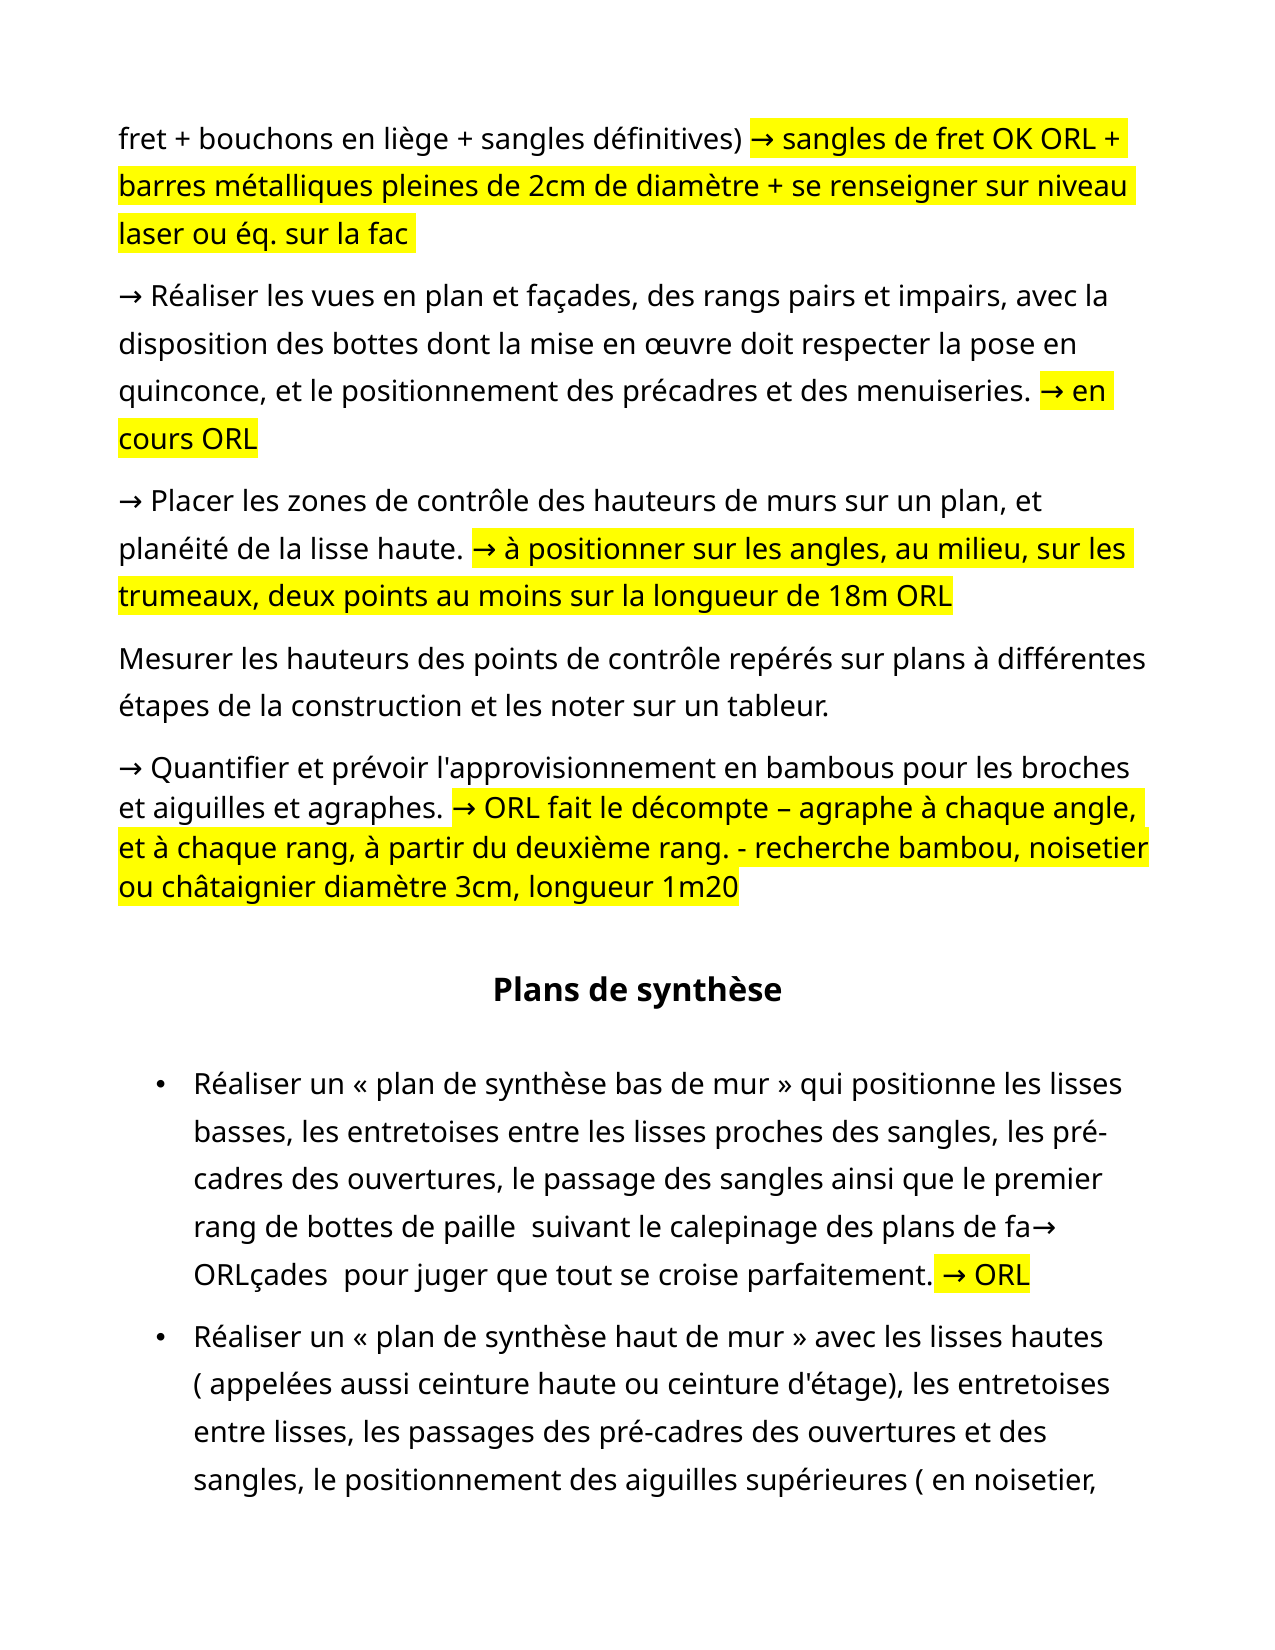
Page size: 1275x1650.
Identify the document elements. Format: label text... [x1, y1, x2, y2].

list Réaliser un « plan de synthèse bas de mur » qui positionne les lisses basses, les entretoises entre les lisses proches des sangles, les pré-cadres des ouvertures, le passage des sangles ainsi que le premier rang de bottes de paille suivant le calepinage des plans de fa→ ORLçades pour juger que tout se croise parfaitement. → ORL [156, 1063, 1157, 1293]
text Mesurer les hauteurs des points de contrôle repérés sur plans à différentes étapes de la construction et les noter sur un tableur. [118, 638, 1157, 725]
list Réaliser un « plan de synthèse haut de mur » avec les lisses hautes ( appelées aussi ceinture haute ou ceinture d'étage), les entretoises entre lisses, les passages des pré-cadres des ouvertures et des sangles, le positionnement des aiguilles supérieures ( en noisetier, [156, 1316, 1157, 1498]
subtitle Plans de synthèse [118, 967, 1157, 1011]
text → Réaliser les vues en plan et façades, des rangs pairs et impairs, avec la disposition des bottes dont la mise en œuvre doit respecter la pose en quinconce, et le positionnement des précadres et des menuiseries. → en cours ORL [118, 276, 1157, 458]
text → Quantifier et prévoir l'approvisionnement en bambous pour les broches et aiguilles et agraphes. → ORL fait le décompte – agraphe à chaque angle, et à chaque rang, à partir du deuxième rang. - recherche bambou, noisetier ou châtaignier diamètre 3cm, longueur 1m20 [118, 748, 1157, 906]
text fret + bouchons en liège + sangles définitives) → sangles de fret OK ORL + barres métalliques pleines de 2cm de diamètre + se renseigner sur niveau laser ou éq. sur la fac [118, 118, 1157, 253]
text → Placer les zones de contrôle des hauteurs de murs sur un plan, et planéité de la lisse haute. → à positionner sur les angles, au milieu, sur les trumeaux, deux points au moins sur la longueur de 18m ORL [118, 481, 1157, 615]
